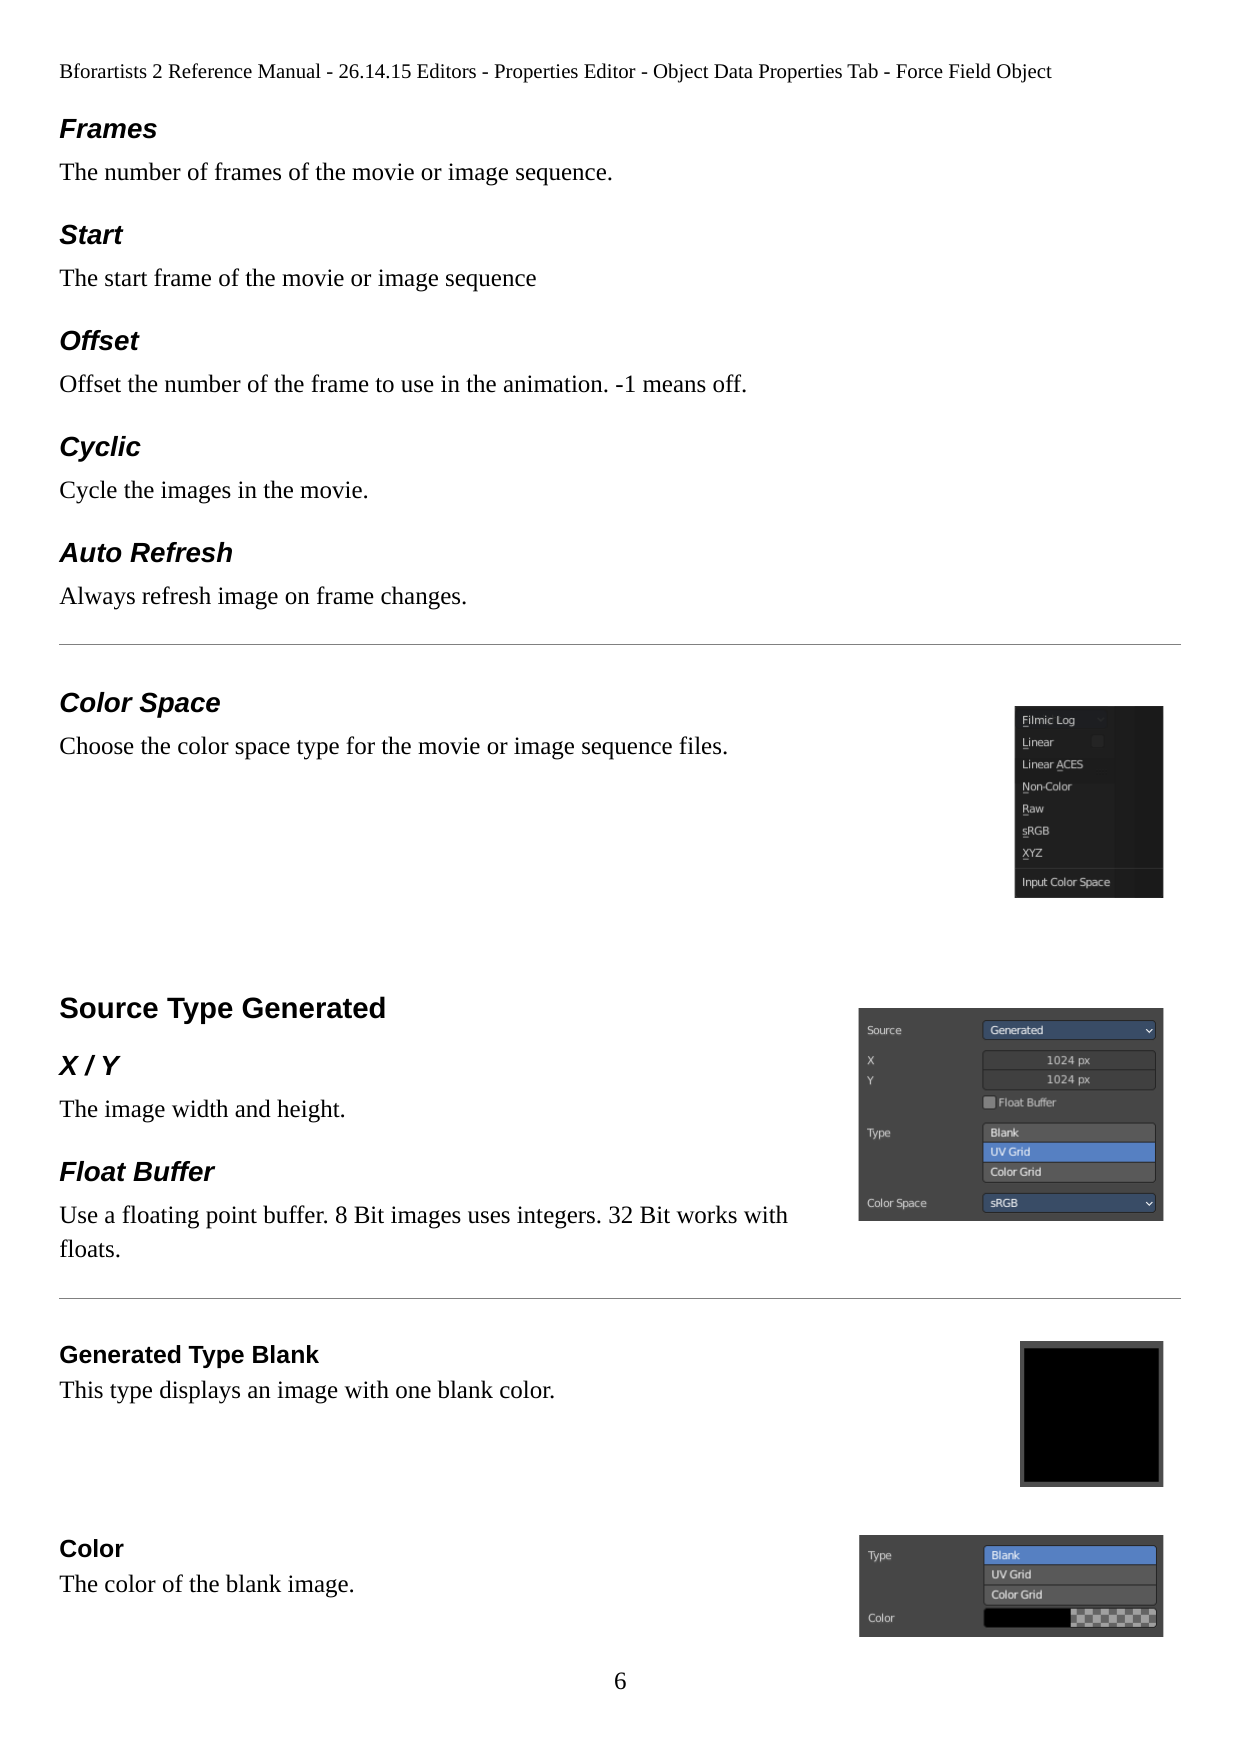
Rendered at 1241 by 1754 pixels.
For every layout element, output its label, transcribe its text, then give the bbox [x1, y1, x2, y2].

subtitle [1164, 1049, 1181, 1081]
picture [1014, 706, 1164, 898]
subtitle Auto Refresh [59, 536, 1181, 568]
subtitle Offset [59, 324, 1181, 356]
picture [1020, 1341, 1164, 1487]
subtitle Color Space [59, 686, 1181, 718]
subtitle Start [59, 218, 1181, 250]
picture [859, 1535, 1164, 1637]
text Choose the color space type for the movie or image sequence files. [59, 731, 1014, 759]
subtitle X / Y [59, 1049, 858, 1081]
text Cycle the images in the movie. [59, 475, 1181, 503]
text The start frame of the movie or image sequence [59, 263, 1181, 292]
subtitle Cyclic [59, 430, 1181, 462]
subtitle Color [59, 1534, 1181, 1563]
text Always refresh image on frame changes. [59, 581, 1181, 609]
subtitle Float Buffer [59, 1155, 858, 1187]
picture [858, 1008, 1164, 1221]
subtitle Frames [59, 113, 1181, 144]
text This type displays an image with one blank color. [59, 1375, 1020, 1403]
text Offset the number of the frame to use in the animation. -1 means off. [59, 369, 1181, 398]
text The image width and height. [59, 1094, 858, 1123]
text Use a floating point buffer. 8 Bit images uses integers. 32 Bit works with floats. [59, 1200, 1181, 1263]
subtitle Source Type Generated [59, 991, 1181, 1024]
subtitle [1164, 1155, 1181, 1187]
text The number of frames of the movie or image sequence. [59, 157, 1181, 186]
subtitle Generated Type Blank [59, 1340, 1181, 1368]
text The color of the blank image. [59, 1569, 859, 1598]
